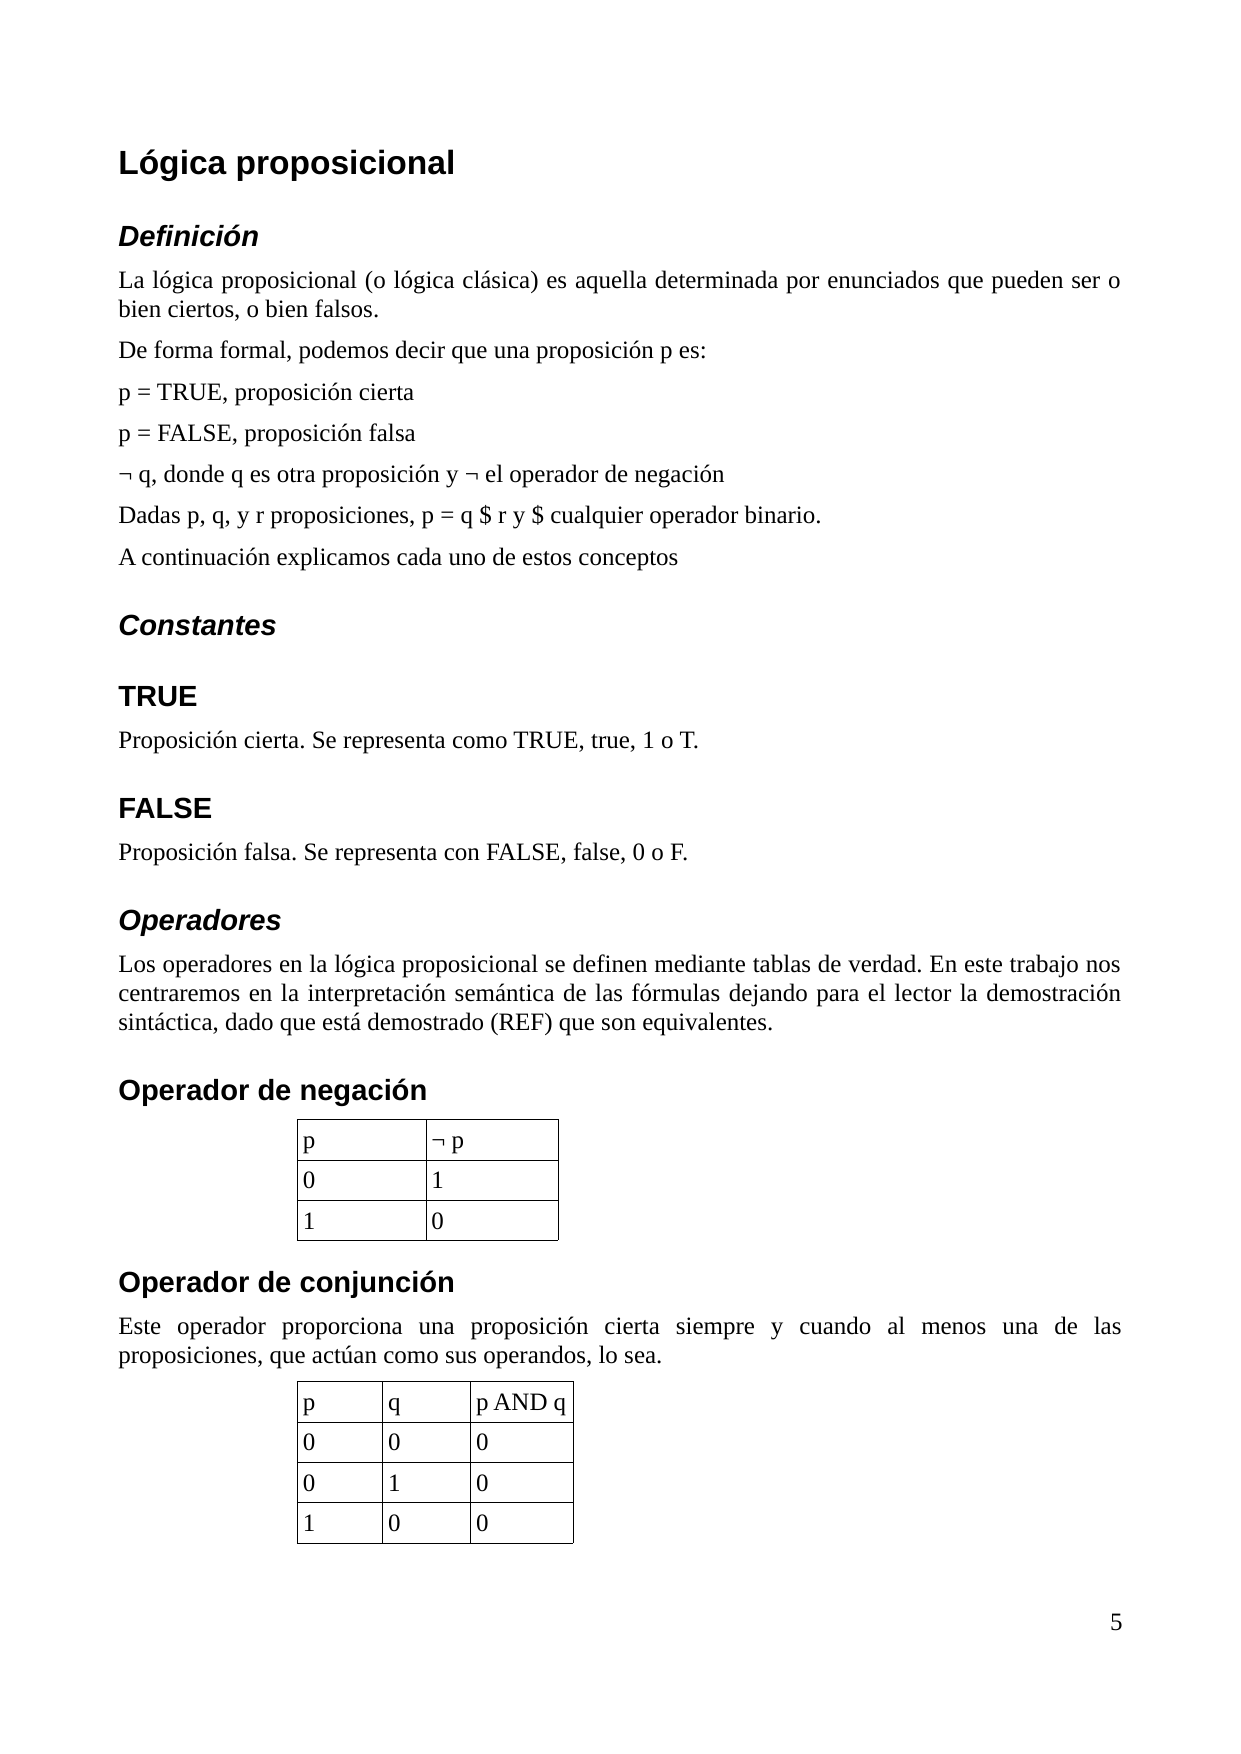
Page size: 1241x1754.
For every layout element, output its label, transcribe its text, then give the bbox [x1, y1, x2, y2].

table_cell 1 [383, 1463, 470, 1502]
subtitle Operador de conjunción [118, 1265, 1122, 1299]
table_cell 1 [298, 1201, 426, 1240]
table_cell 0 [471, 1423, 573, 1462]
text La lógica proposicional (o lógica clásica) es aquella determinada por enunciados que pueden ser o bien ciertos, o bien falsos. [118, 265, 1122, 323]
subtitle Constantes [118, 608, 1122, 641]
text A continuación explicamos cada uno de estos conceptos [118, 542, 1122, 570]
table_header p AND q [471, 1382, 573, 1422]
table_cell 0 [383, 1503, 470, 1543]
text Proposición falsa. Se representa con FALSE, false, 0 o F. [118, 837, 1122, 866]
text Dadas p, q, y r proposiciones, p = q $ r y $ cualquier operador binario. [118, 500, 1122, 529]
table_cell 1 [427, 1161, 558, 1200]
table_header ¬ p [427, 1120, 558, 1159]
subtitle Operadores [118, 903, 1122, 937]
text Este operador proporciona una proposición cierta siempre y cuando al menos una de las proposiciones, que actúan como sus operandos, lo sea. [118, 1311, 1122, 1369]
table_cell 0 [383, 1423, 470, 1462]
table_header q [383, 1382, 470, 1422]
subtitle Operador de negación [118, 1073, 1122, 1107]
subtitle Lógica proposicional [118, 143, 1122, 182]
table_cell 0 [471, 1503, 573, 1543]
table_cell 0 [471, 1463, 573, 1502]
text p = TRUE, proposición cierta [118, 377, 1122, 405]
text p = FALSE, proposición falsa [118, 418, 1122, 447]
subtitle Definición [118, 219, 1122, 253]
table_cell 0 [298, 1161, 426, 1200]
text De forma formal, podemos decir que una proposición p es: [118, 335, 1122, 364]
table_header p [298, 1382, 382, 1422]
table_cell 1 [298, 1503, 382, 1543]
table_cell 0 [298, 1463, 382, 1502]
table_cell 0 [427, 1201, 558, 1240]
table_header p [298, 1120, 426, 1159]
text ¬ q, donde q es otra proposición y ¬ el operador de negación [118, 459, 1122, 488]
subtitle TRUE [118, 679, 1122, 712]
text Los operadores en la lógica proposicional se definen mediante tablas de verdad. En este trabajo nos centraremos en la interpretación semántica de las fórmulas dejando para el lector la demostración sintáctica, dado que está demostrado (REF) que son equivalentes. [118, 949, 1122, 1036]
subtitle FALSE [118, 791, 1122, 825]
table_cell 0 [298, 1423, 382, 1462]
text Proposición cierta. Se representa como TRUE, true, 1 o T. [118, 725, 1122, 754]
